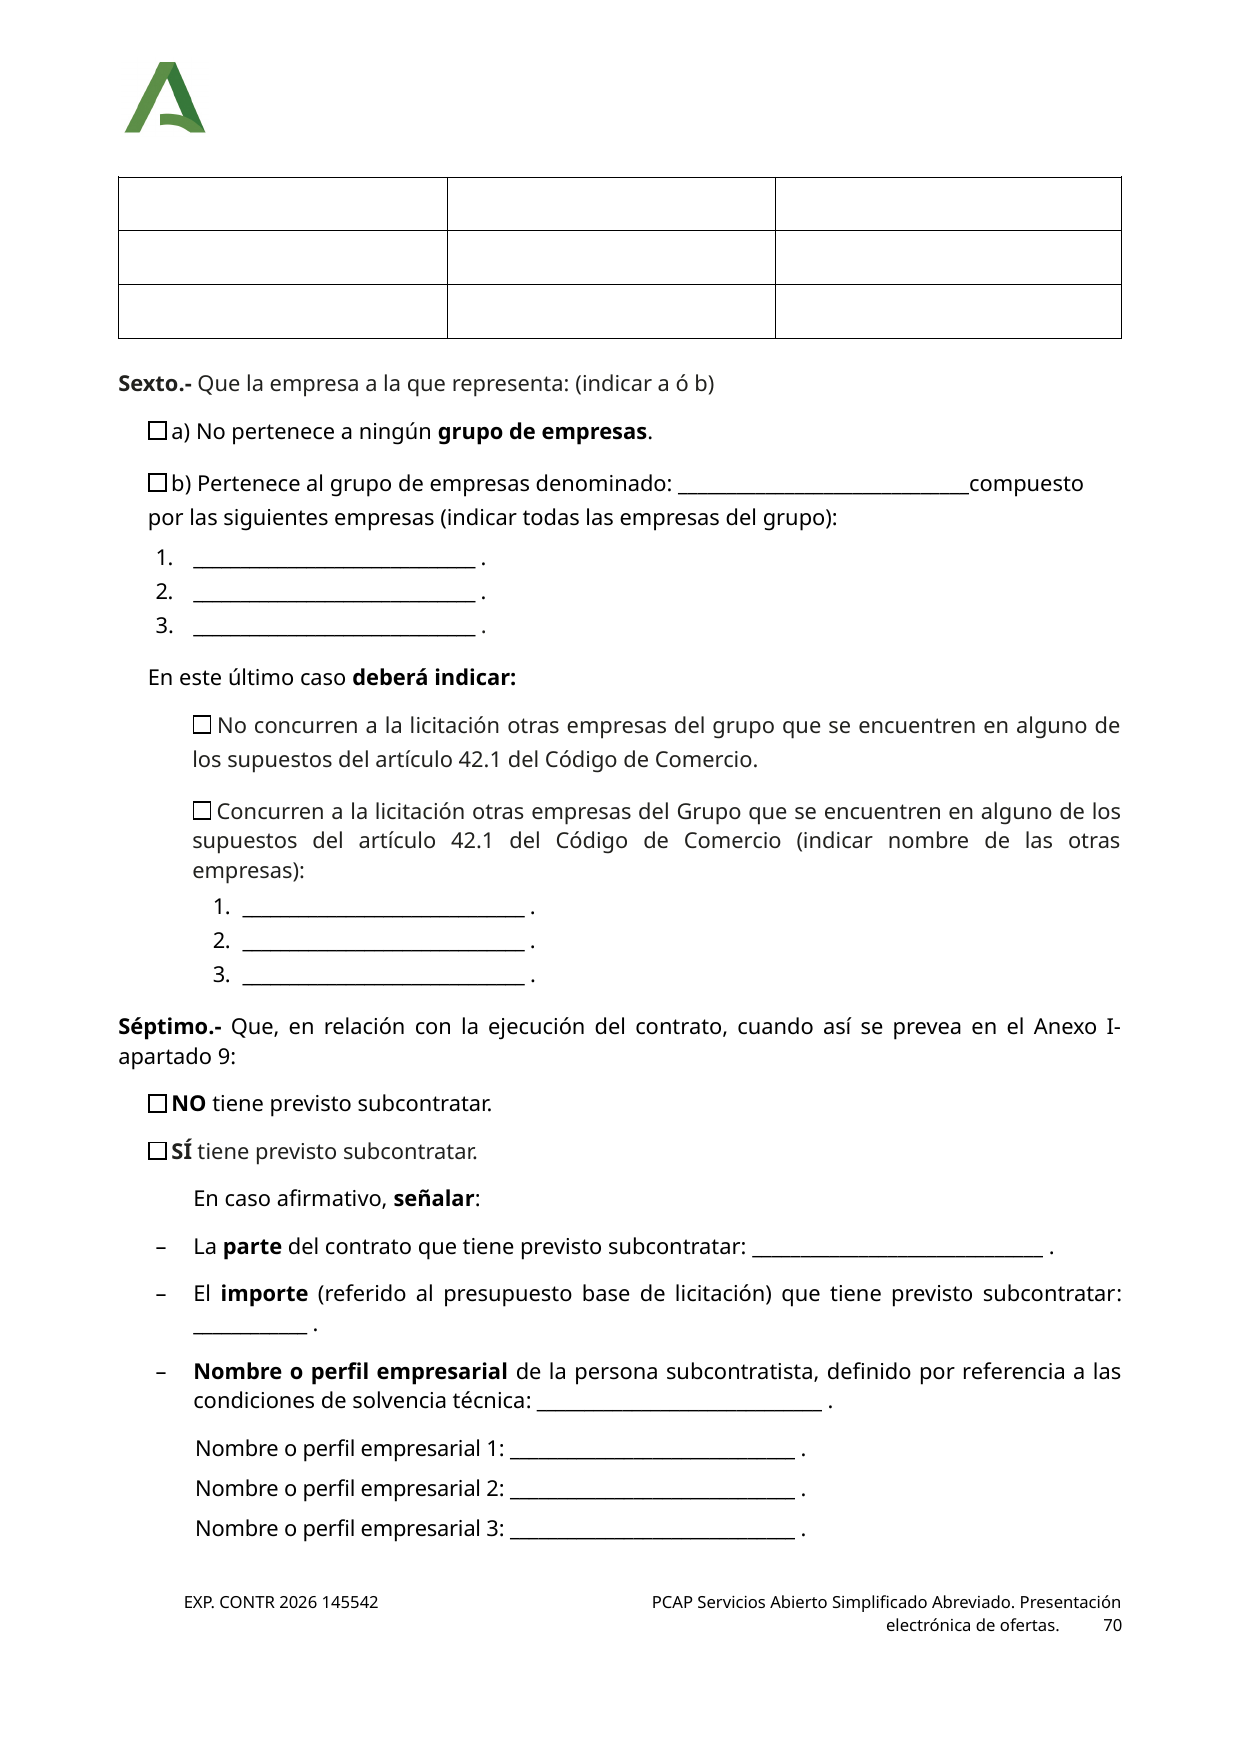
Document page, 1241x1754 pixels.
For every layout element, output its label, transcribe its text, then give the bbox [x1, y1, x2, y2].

table_header [776, 178, 1121, 230]
table_cell [448, 285, 775, 338]
list Sexto.- Que la empresa a la que representa: (indicar a ó b) [118, 368, 1122, 398]
list ______________________________ . [213, 959, 1122, 989]
table_cell [448, 231, 775, 284]
list Nombre o perfil empresarial de la persona subcontratista, definido por referencia a las condiciones de solvencia técnica: ______________________________ . [155, 1356, 1122, 1415]
picture [120, 57, 210, 137]
text Nombre o perfil empresarial 1: ______________________________ . [195, 1433, 1122, 1463]
table_cell [776, 231, 1121, 284]
text SÍ tiene previsto subcontratar. [148, 1136, 1122, 1166]
table_cell [776, 285, 1121, 338]
list El importe (referido al presupuesto base de licitación) que tiene previsto subcontratar: ____________ . [155, 1278, 1122, 1338]
text a) No pertenece a ningún grupo de empresas. [148, 416, 1122, 446]
list La parte del contrato que tiene previsto subcontratar: ______________________________ . [155, 1231, 1122, 1261]
text Séptimo.- Que, en relación con la ejecución del contrato, cuando así se prevea en el Anexo I-apartado 9: [118, 1011, 1122, 1071]
text Concurren a la licitación otras empresas del Grupo que se encuentren en alguno de los supuestos del artículo 42.1 del Código de Comercio (indicar nombre de las otras empresas): [192, 796, 1122, 885]
list ______________________________ . [213, 925, 1122, 955]
text Nombre o perfil empresarial 3: ______________________________ . [195, 1513, 1122, 1543]
text En caso afirmativo, señalar: [193, 1183, 1122, 1213]
text En este último caso deberá indicar: [148, 662, 1122, 692]
list ______________________________ . [155, 542, 1122, 572]
table_cell [119, 285, 447, 338]
list ______________________________ . [155, 610, 1122, 640]
text Nombre o perfil empresarial 2: ______________________________ . [195, 1473, 1122, 1503]
list ______________________________ . [213, 891, 1122, 921]
table_header [119, 178, 447, 230]
list ______________________________ . [155, 576, 1122, 606]
text b) Pertenece al grupo de empresas denominado: ______________________________compuesto por las siguientes empresas (indicar todas las empresas del grupo): [148, 468, 1122, 532]
table_header [448, 178, 775, 230]
table_cell [119, 231, 447, 284]
text NO tiene previsto subcontratar. [148, 1088, 1122, 1118]
text No concurren a la licitación otras empresas del grupo que se encuentren en alguno de los supuestos del artículo 42.1 del Código de Comercio. [192, 709, 1122, 773]
